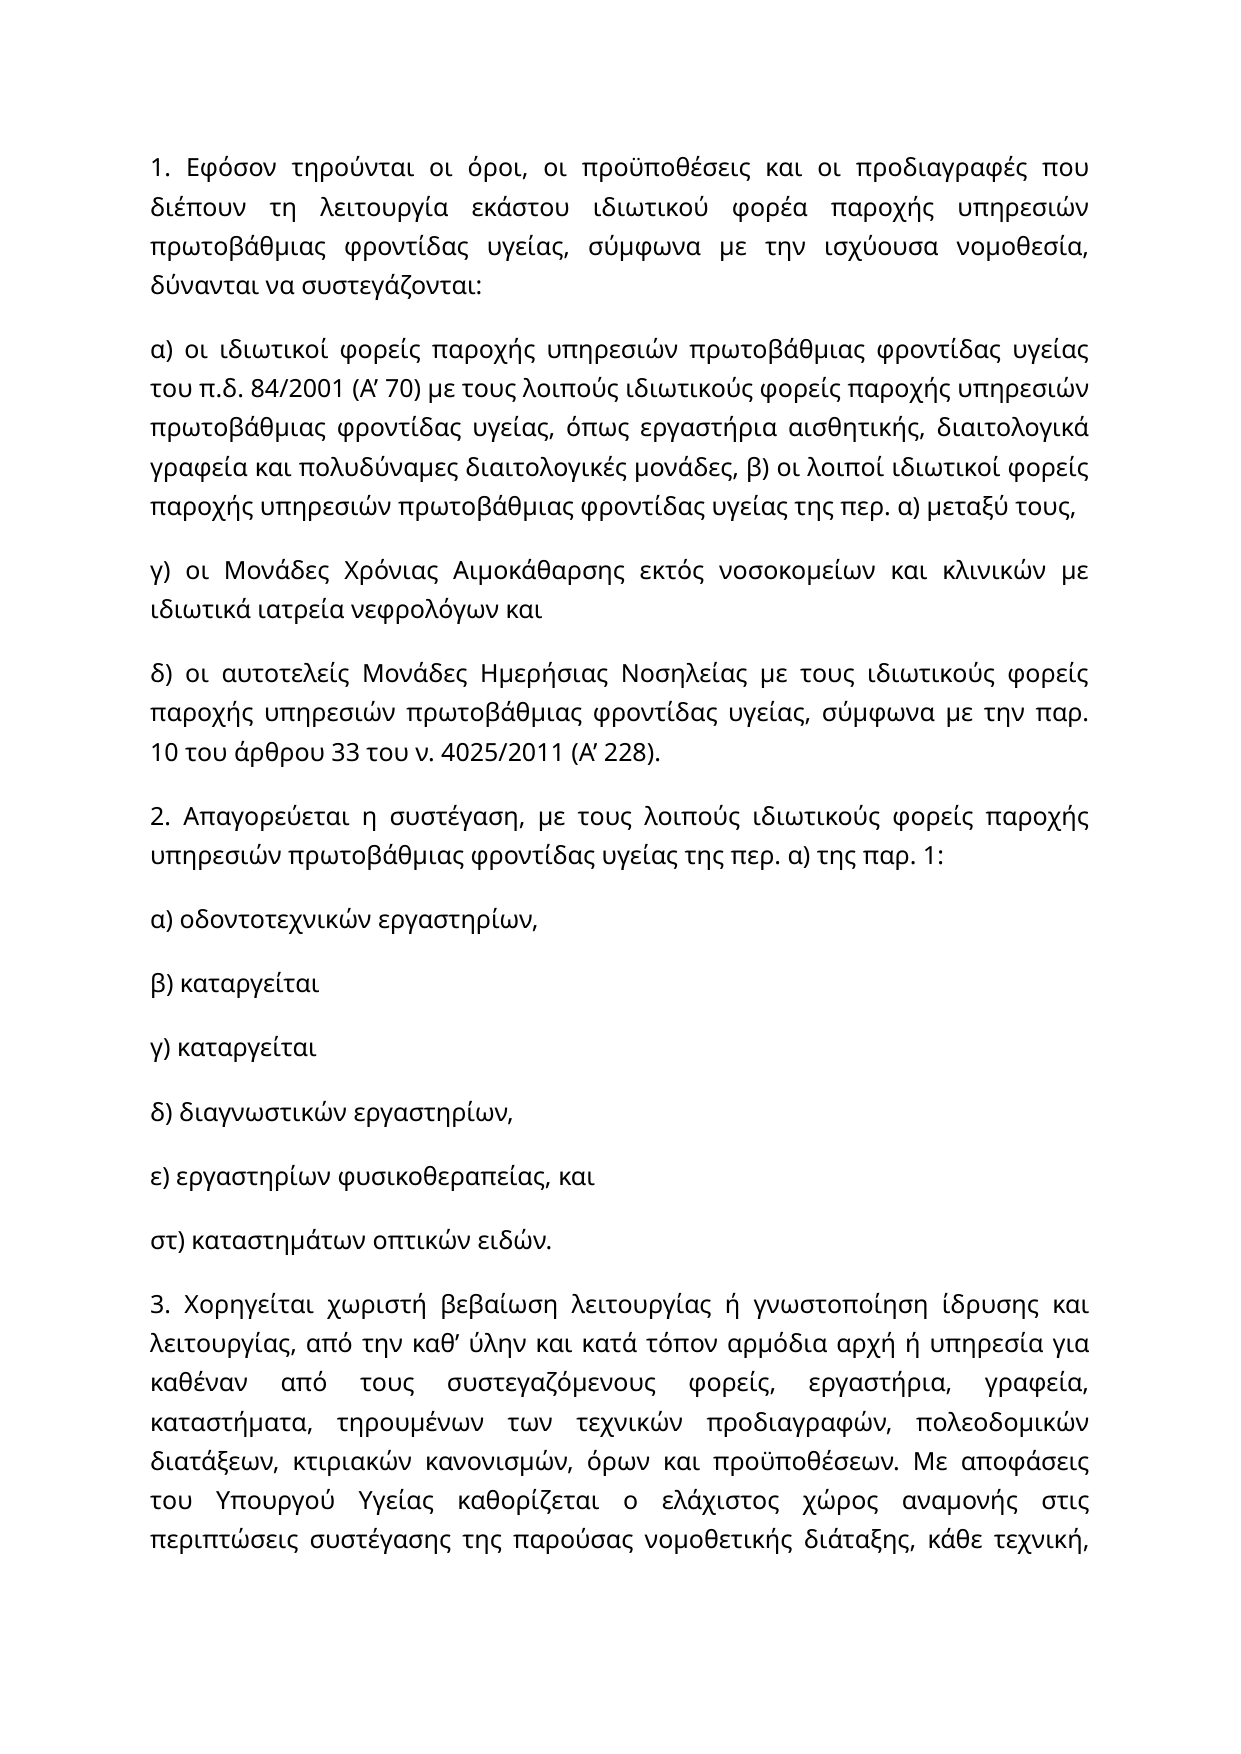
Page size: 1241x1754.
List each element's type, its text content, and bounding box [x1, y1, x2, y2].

text 1. Εφόσον τηρούνται οι όροι, οι προϋποθέσεις και οι προδιαγραφές που διέπουν τη λειτουργία εκάστου ιδιωτικού φορέα παροχής υπηρεσιών πρωτοβάθμιας φροντίδας υγείας, σύμφωνα με την ισχύουσα νομοθεσία, δύνανται να συστεγάζονται: [150, 150, 1090, 302]
text β) καταργείται [150, 966, 1090, 1000]
text γ) οι Μονάδες Χρόνιας Αιμοκάθαρσης εκτός νοσοκομείων και κλινικών με ιδιωτικά ιατρεία νεφρολόγων και [150, 552, 1090, 626]
text α) οδοντοτεχνικών εργαστηρίων, [150, 902, 1090, 936]
text 3. Χορηγείται χωριστή βεβαίωση λειτουργίας ή γνωστοποίηση ίδρυσης και λειτουργίας, από την καθ’ ύλην και κατά τόπον αρμόδια αρχή ή υπηρεσία για καθέναν από τους συστεγαζόμενους φορείς, εργαστήρια, γραφεία, καταστήματα, τηρουμένων των τεχνικών προδιαγραφών, πολεοδομικών διατάξεων, κτιριακών κανονισμών, όρων και προϋποθέσεων. Με αποφάσεις του Υπουργού Υγείας καθορίζεται ο ελάχιστος χώρος αναμονής στις περιπτώσεις συστέγασης της παρούσας νομοθετικής διάταξης, κάθε τεχνική, [150, 1287, 1090, 1556]
text δ) διαγνωστικών εργαστηρίων, [150, 1094, 1090, 1128]
text γ) καταργείται [150, 1030, 1090, 1064]
text δ) οι αυτοτελείς Μονάδες Ημερήσιας Νοσηλείας με τους ιδιωτικούς φορείς παροχής υπηρεσιών πρωτοβάθμιας φροντίδας υγείας, σύμφωνα με την παρ. 10 του άρθρου 33 του ν. 4025/2011 (Α’ 228). [150, 656, 1090, 768]
text α) οι ιδιωτικοί φορείς παροχής υπηρεσιών πρωτοβάθμιας φροντίδας υγείας του π.δ. 84/2001 (Α’ 70) με τους λοιπούς ιδιωτικούς φορείς παροχής υπηρεσιών πρωτοβάθμιας φροντίδας υγείας, όπως εργαστήρια αισθητικής, διαιτολογικά γραφεία και πολυδύναμες διαιτολογικές μονάδες, β) οι λοιποί ιδιωτικοί φορείς παροχής υπηρεσιών πρωτοβάθμιας φροντίδας υγείας της περ. α) μεταξύ τους, [150, 332, 1090, 522]
text στ) καταστημάτων οπτικών ειδών. [150, 1222, 1090, 1257]
text ε) εργαστηρίων φυσικοθεραπείας, και [150, 1158, 1090, 1192]
text 2. Απαγορεύεται η συστέγαση, με τους λοιπούς ιδιωτικούς φορείς παροχής υπηρεσιών πρωτοβάθμιας φροντίδας υγείας της περ. α) της παρ. 1: [150, 798, 1090, 872]
